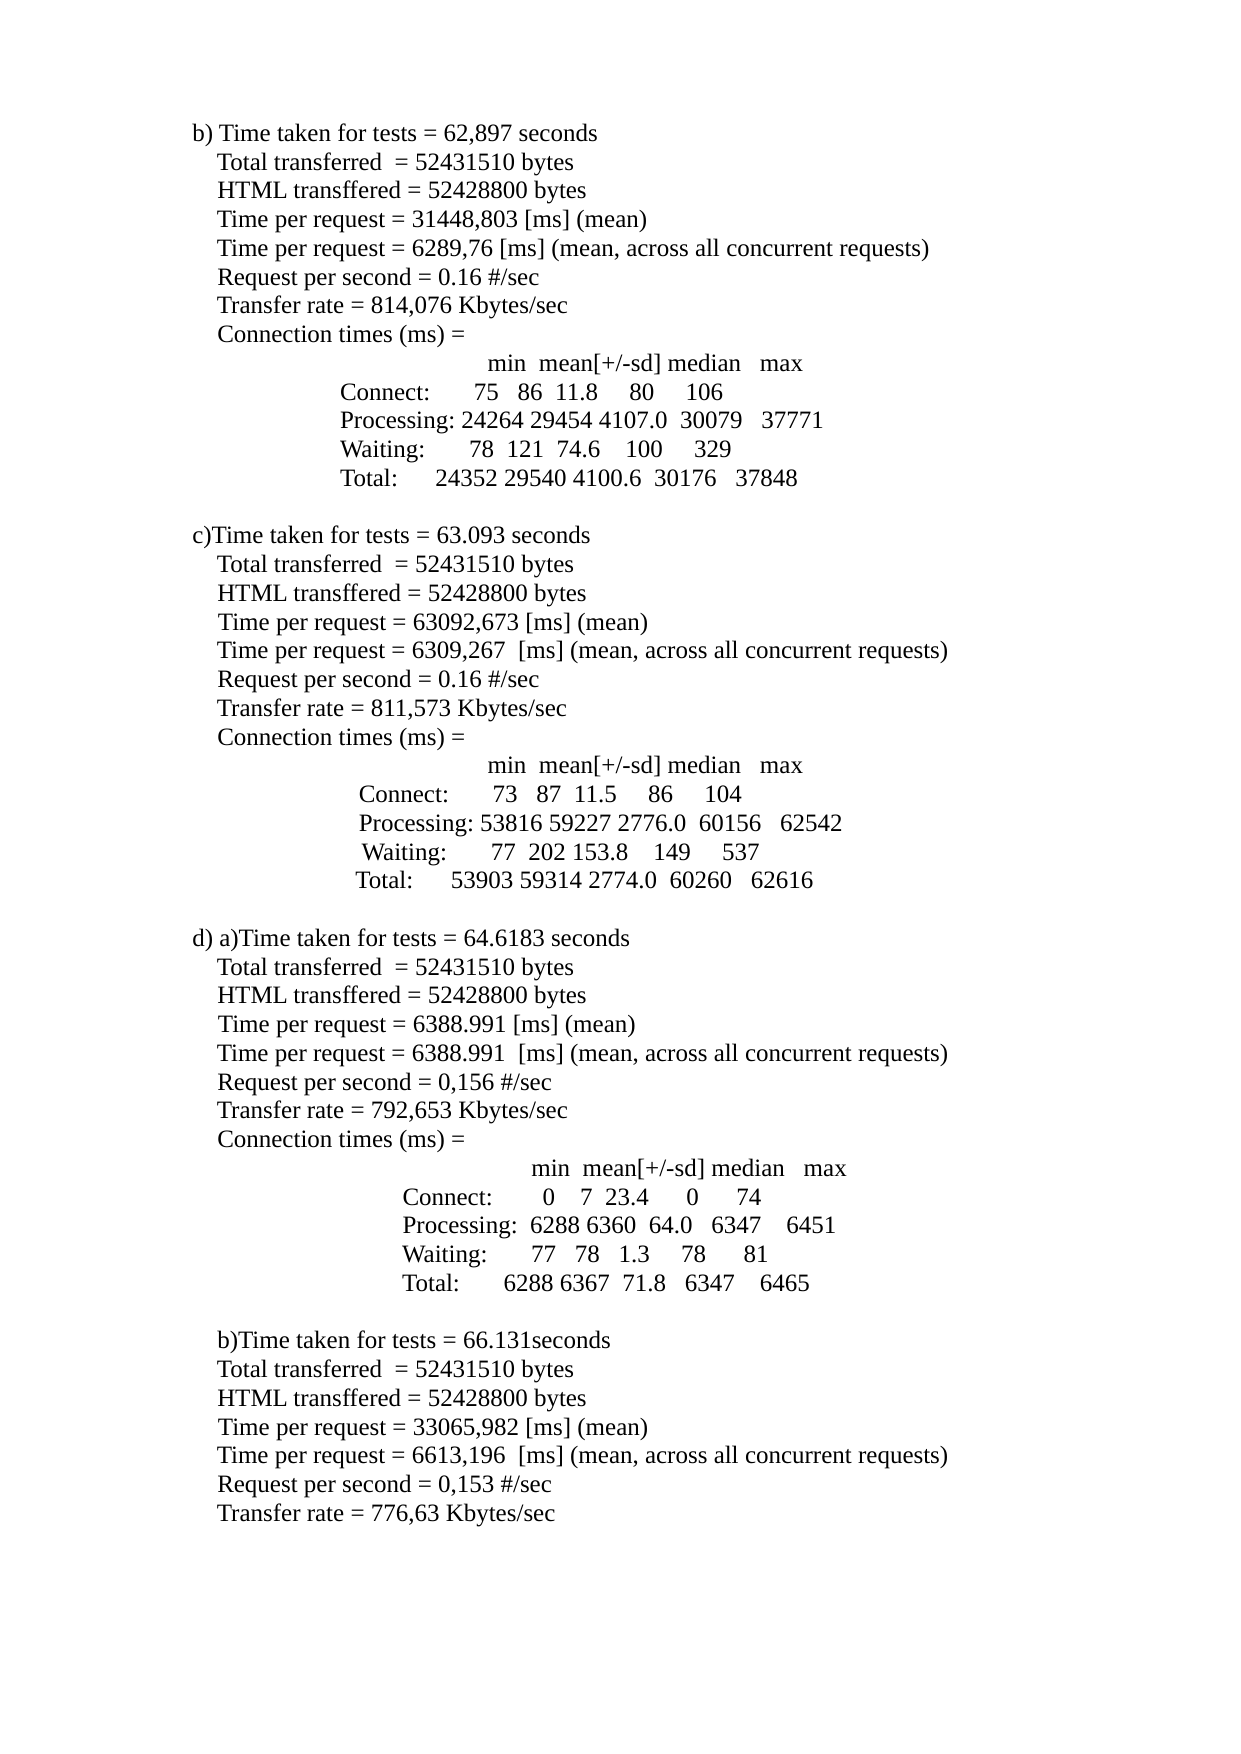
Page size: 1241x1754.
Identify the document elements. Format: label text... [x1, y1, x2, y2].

text c)Time taken for tests = 63.093 seconds [118, 521, 1122, 549]
text min mean[+/-sd] median max [118, 751, 1122, 779]
text Connect: 0 7 23.4 0 74 [118, 1182, 1122, 1211]
text Time per request = 33065,982 [ms] (mean) [118, 1412, 1122, 1441]
text HTML transffered = 52428800 bytes [118, 981, 1122, 1009]
text Total: 53903 59314 2774.0 60260 62616 [118, 866, 1122, 894]
text Waiting: 78 121 74.6 100 329 [118, 434, 1122, 463]
text Request per second = 0.16 #/sec [118, 664, 1122, 693]
text min mean[+/-sd] median max [118, 1153, 1122, 1182]
text Request per second = 0.16 #/sec [118, 262, 1122, 291]
text d) a)Time taken for tests = 64.6183 seconds [118, 923, 1122, 952]
text Transfer rate = 792,653 Kbytes/sec [118, 1096, 1122, 1124]
text Connection times (ms) = [118, 1124, 1122, 1153]
text Connect: 73 87 11.5 86 104 [118, 779, 1122, 808]
text Total transferred = 52431510 bytes [118, 952, 1122, 981]
text Transfer rate = 811,573 Kbytes/sec [118, 693, 1122, 722]
text min mean[+/-sd] median max [118, 348, 1122, 377]
text Waiting: 77 202 153.8 149 537 [118, 837, 1122, 866]
text HTML transffered = 52428800 bytes [118, 176, 1122, 204]
text b)Time taken for tests = 66.131seconds [118, 1326, 1122, 1354]
text Request per second = 0,156 #/sec [118, 1067, 1122, 1096]
text Processing: 24264 29454 4107.0 30079 37771 [118, 406, 1122, 434]
text Total transferred = 52431510 bytes [118, 1354, 1122, 1383]
text HTML transffered = 52428800 bytes [118, 578, 1122, 607]
text Waiting: 77 78 1.3 78 81 [118, 1239, 1122, 1268]
text Transfer rate = 814,076 Kbytes/sec [118, 291, 1122, 319]
text Processing: 53816 59227 2776.0 60156 62542 [118, 808, 1122, 837]
text Time per request = 6388.991 [ms] (mean) [118, 1009, 1122, 1038]
text Time per request = 31448,803 [ms] (mean) [118, 204, 1122, 233]
text Connect: 75 86 11.8 80 106 [118, 377, 1122, 406]
text Request per second = 0,153 #/sec [118, 1469, 1122, 1498]
text Total: 24352 29540 4100.6 30176 37848 [118, 463, 1122, 492]
text Time per request = 6388.991 [ms] (mean, across all concurrent requests) [118, 1038, 1122, 1067]
text Total transferred = 52431510 bytes [118, 549, 1122, 578]
text Transfer rate = 776,63 Kbytes/sec [118, 1498, 1122, 1527]
text Total: 6288 6367 71.8 6347 6465 [118, 1268, 1122, 1297]
text Time per request = 6309,267 [ms] (mean, across all concurrent requests) [118, 636, 1122, 664]
text b) Time taken for tests = 62,897 seconds [118, 118, 1122, 147]
text Connection times (ms) = [118, 319, 1122, 348]
text Total transferred = 52431510 bytes [118, 147, 1122, 176]
text HTML transffered = 52428800 bytes [118, 1383, 1122, 1412]
text Connection times (ms) = [118, 722, 1122, 751]
text Time per request = 63092,673 [ms] (mean) [118, 607, 1122, 636]
text Time per request = 6289,76 [ms] (mean, across all concurrent requests) [118, 233, 1122, 262]
text Processing: 6288 6360 64.0 6347 6451 [118, 1211, 1122, 1239]
text Time per request = 6613,196 [ms] (mean, across all concurrent requests) [118, 1441, 1122, 1469]
